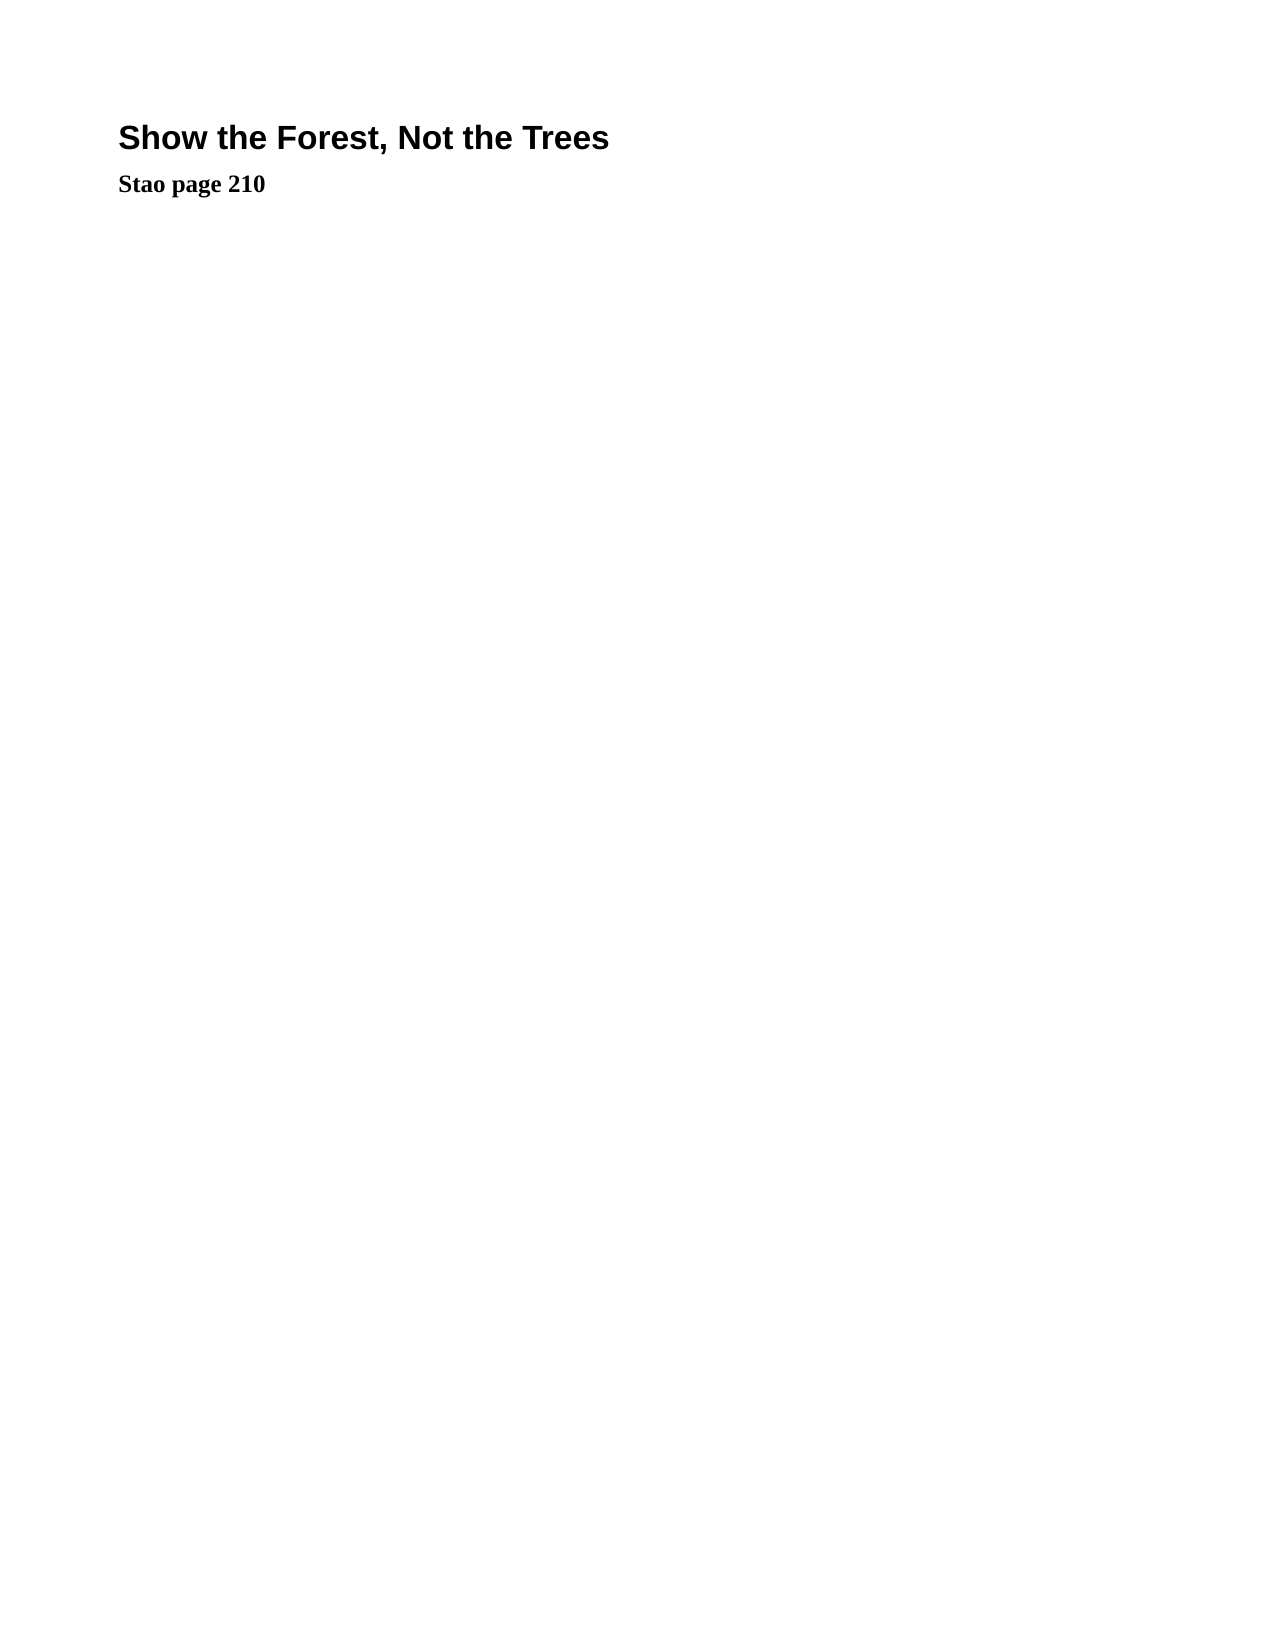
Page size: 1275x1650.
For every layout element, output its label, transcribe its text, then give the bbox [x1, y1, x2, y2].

text Stao page 210 [118, 169, 1157, 198]
subtitle Show the Forest, Not the Trees [118, 118, 1157, 157]
